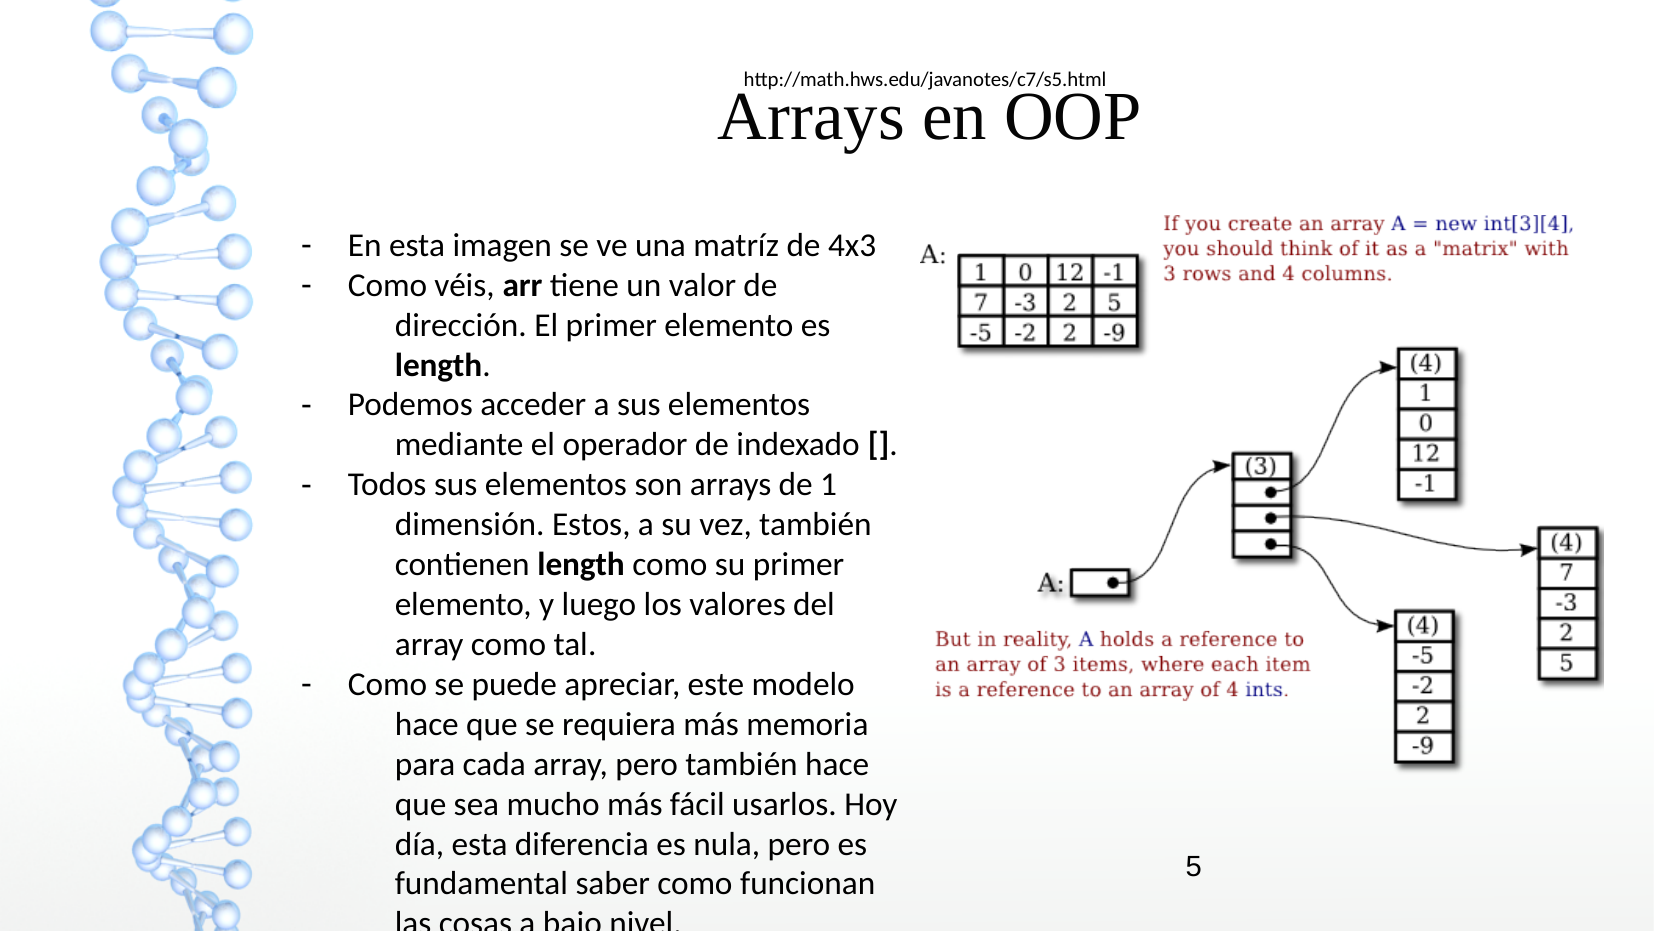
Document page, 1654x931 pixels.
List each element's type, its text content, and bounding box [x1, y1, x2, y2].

text_box http://math.hws.edu/javanotes/c7/s5.html [729, 58, 1555, 98]
title Arrays en OOP [265, 35, 1595, 189]
picture [920, 215, 1604, 778]
text_box [1185, 847, 1571, 912]
text_box En esta imagen se ve una matríz de 4x3 Como véis, arr tiene un valor de dirección. El primer elemento es length. Podemos acceder a sus elementos mediante el operador de indexado []. Todos sus elementos son arrays de 1 dimensión. Estos, a su vez, también contienen length como su primer elemento, y luego los valores del array como tal. Como se puede apreciar, este modelo hace que se requiera más memoria para cada array, pero también hace que sea mucho más fácil usarlos. Hoy día, esta diferencia es nula, pero es fundamental saber como funcionan las cosas a bajo nivel. [286, 215, 921, 918]
